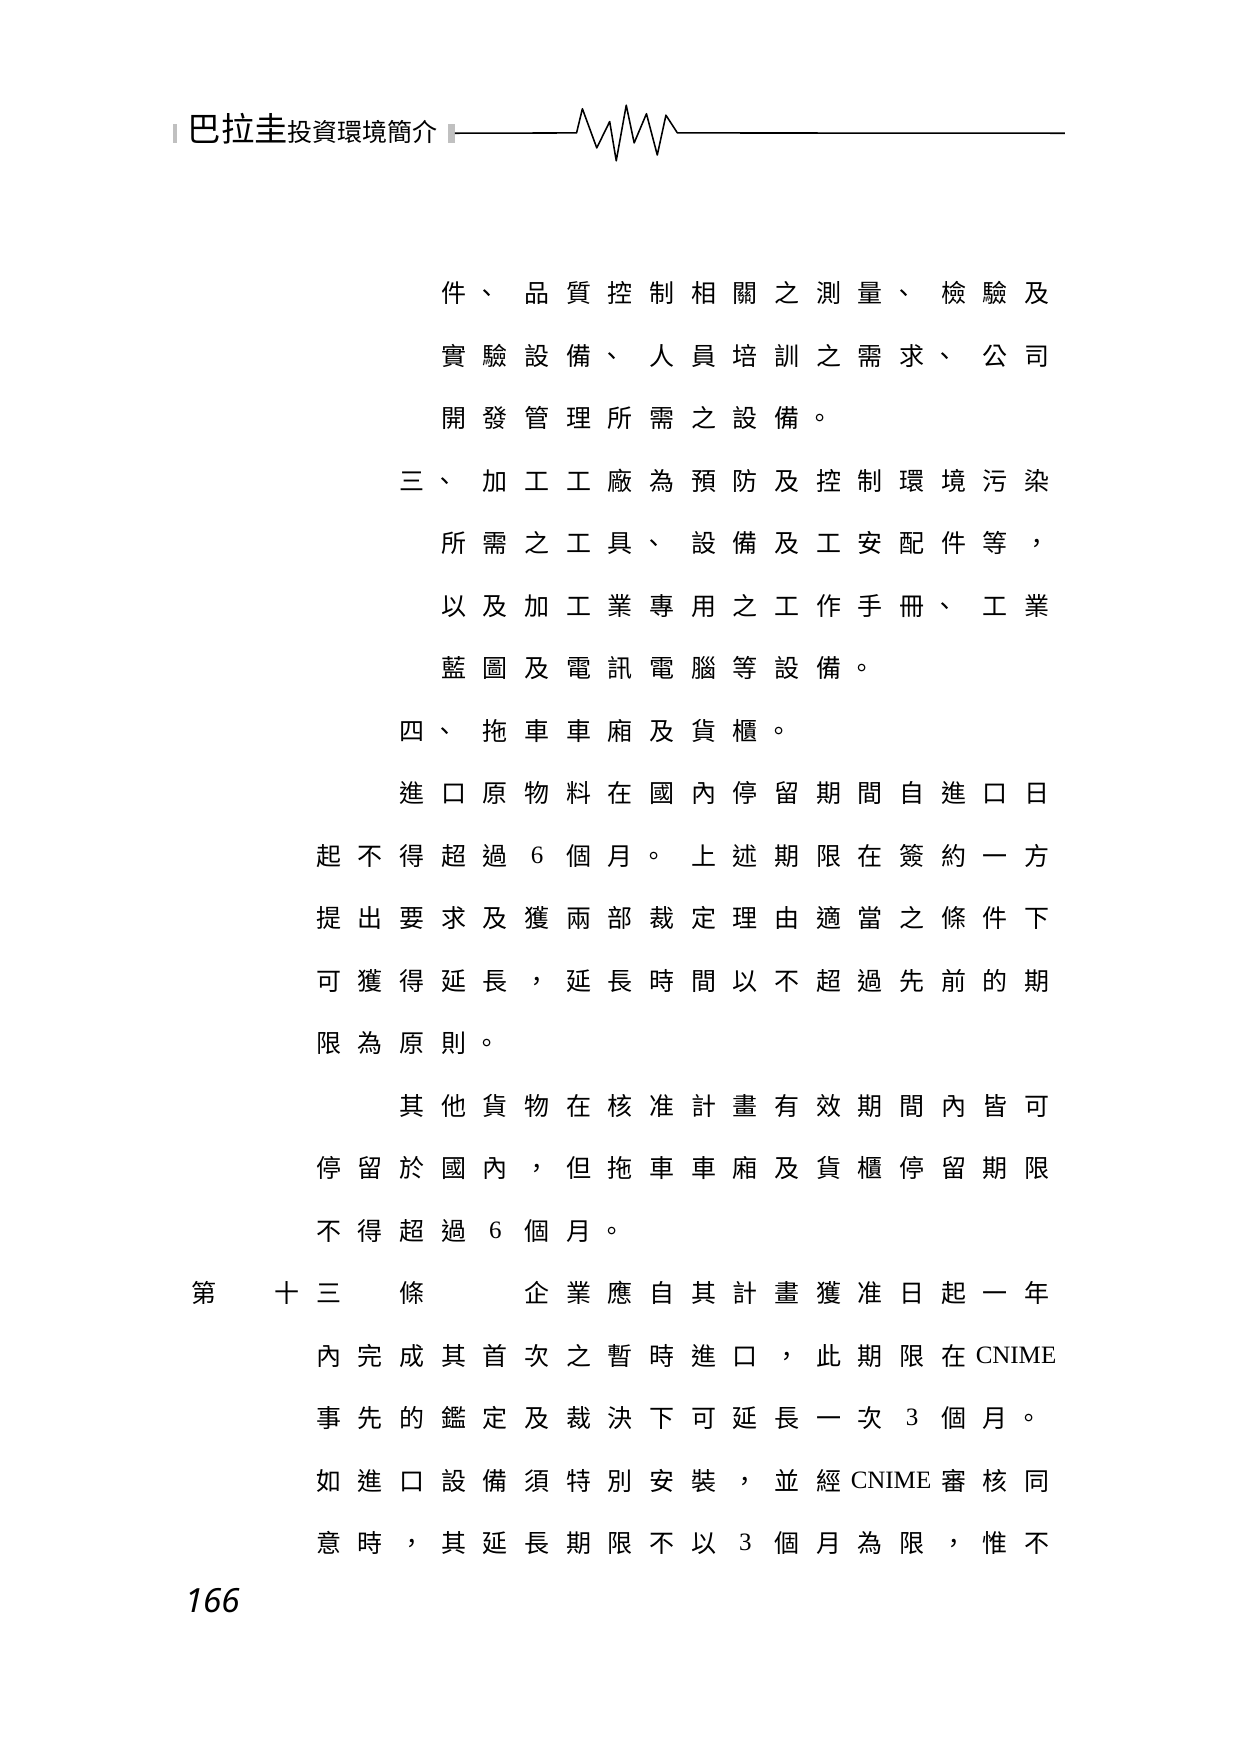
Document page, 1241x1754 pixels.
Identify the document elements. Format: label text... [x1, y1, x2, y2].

text 三、加工工廠為預防及控制環境污染所需之工具、設備及工安配件等，以及加工業專用之工作手冊、工業藍圖及電訊電腦等設備。 [354, 438, 1058, 688]
text 進口原物料在國內停留期間自進口日起不得超過6個月。上述期限在簽約一方提出要求及獲兩部裁定理由適當之條件下可獲得延長，延長時間以不超過先前的期限為原則。 [306, 750, 1058, 1063]
text 件、品質控制相關之測量、檢驗及實驗設備、人員培訓之需求、公司開發管理所需之設備。 [354, 250, 1058, 438]
text 四、拖車車廂及貨櫃。 [354, 688, 1058, 750]
text 第 十三 條 企業應自其計畫獲准日起一年內完成其首次之暫時進口，此期限在CNIME事先的鑑定及裁決下可延長一次3個月。如進口設備須特別安裝，並經CNIME審核同意時，其延長期限不以3個月為限，惟不 [183, 1250, 1058, 1563]
text 其他貨物在核准計畫有效期間內皆可停留於國內，但拖車車廂及貨櫃停留期限不得超過6個月。 [306, 1063, 1058, 1250]
